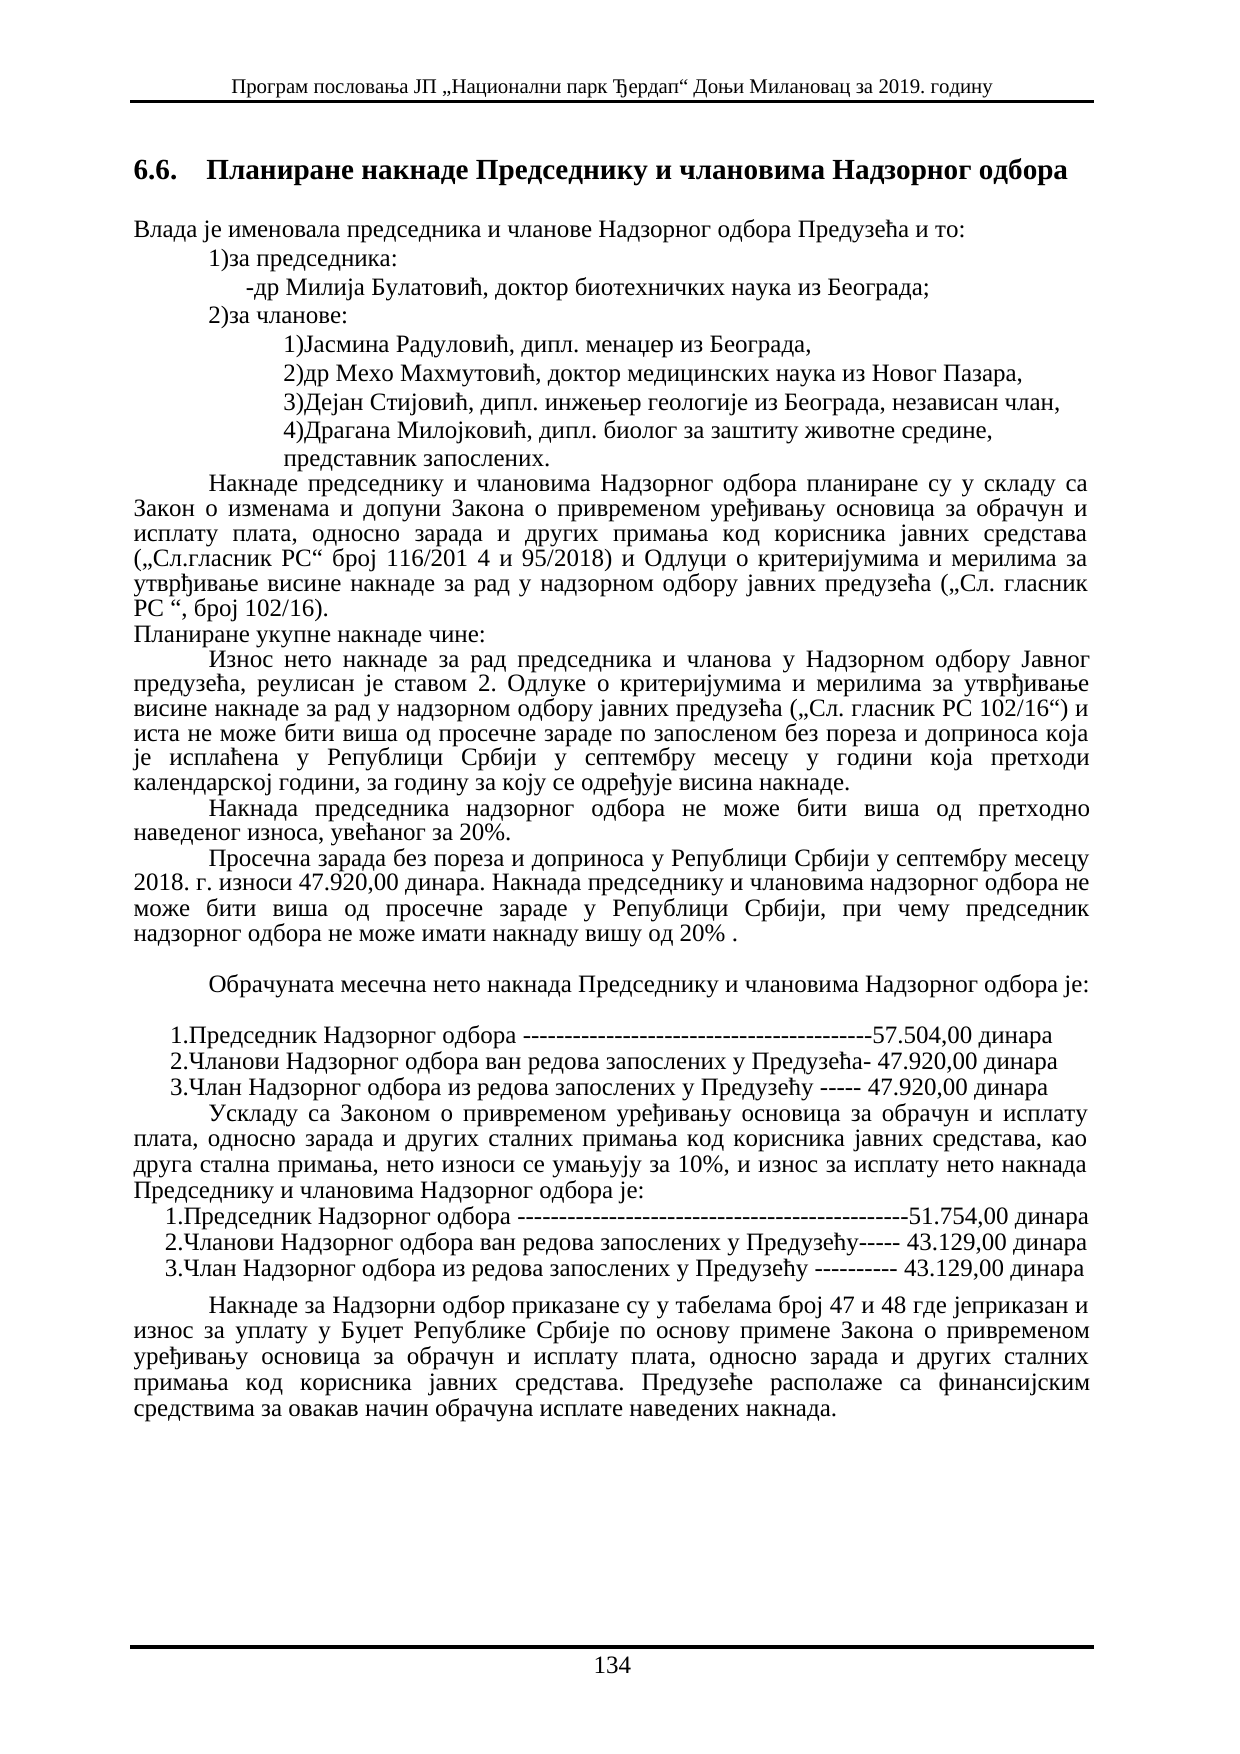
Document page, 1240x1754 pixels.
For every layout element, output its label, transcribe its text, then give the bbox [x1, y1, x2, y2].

text 6.6. Планиране накнаде Председнику и члановима Надзорног одбора [133, 152, 1091, 186]
text представник запослених. [283, 444, 1091, 472]
text 2.Чланови Надзорног одбора ван редова запослених у Предузећу----- 43.129,00 динара [164, 1229, 1091, 1255]
text Влада је именовала председника и чланове Надзорног одбора Предузећа и то: [133, 214, 1091, 243]
list др Милија Булатовић, доктор биотехничких наука из Београда; [246, 272, 1091, 300]
list Драгана Милојковић, дипл. биолог за заштиту животне средине, [283, 415, 1091, 444]
list Члан Надзорног одбора из редова запослених у Предузећу ----- 47.920,00 динара [170, 1075, 1091, 1100]
text 3.Члан Надзорног одбора из редова запослених у Предузећу ---------- 43.129,00 динара [164, 1255, 1091, 1282]
list Јасмина Радуловић, дипл. менаџер из Београда, [283, 329, 1091, 358]
list за председника: [208, 243, 1091, 272]
text Накнада председника надзорног одбора не може бити виша од претходно наведеног износа, увећаног за 20%. [133, 796, 1091, 846]
list Чланови Надзорног одбора ван редова запослених у Предузећа- 47.920,00 динара [170, 1049, 1091, 1075]
text Планиране укупне накнаде чине: [133, 622, 1091, 647]
text Износ нето накнаде за рад председника и чланова у Надзорном одбору Јавног предузећа, реулисан је ставом 2. Одлуке о критеријумима и мерилима за утврђивање висине накнаде за рад у надзорном одбору јавних предузећа („Сл. гласник РС 102/16“) и иста не може бити виша од просечне зараде по запосленом без пореза и доприноса која је исплаћена у Републици Србији у септембру месецу у години која претходи календарској години, за годину за коју се одређује висина накнаде. [133, 647, 1091, 796]
text 1.Председник Надзорног одбора -----------------------------------------------51.754,00 динара [164, 1204, 1091, 1229]
list складу са Законом о привременом уређивању основица за обрачун и исплату плата, односно зарада и других сталних примања код корисника јавних средстава, као друга стална примања, нето износи се умањују за 10%, и износ за исплату нето накнада Председнику и члановима Надзорног одбора је: [133, 1100, 1089, 1204]
text Просечна зарада без пореза и доприноса у Републици Србији у септембру месецу 2018. г. износи 47.920,00 динара. Накнада председнику и члановима надзорног одбора не може бити виша од просечне зараде у Републици Србији, при чему председник надзорног одбора не може имати накнаду вишу од 20% . [133, 846, 1091, 946]
text Обрачуната месечна нето накнада Председнику и члановима Надзорног одбора је: [208, 969, 1091, 998]
text Накнаде председнику и члановима Надзорног одбора планиране су у складу са Закон о изменама и допуни Закона о привременом уређивању основица за обрачун и исплату плата, односно зарада и других примања код корисника јавних средстава („Сл.гласник РС“ број 116/201 4 и 95/2018) и Одлуци о критеријумима и мерилима за утврђивање висине накнаде за рад у надзорном одбору јавних предузећа („Сл. гласник РС “, број 102/16). [133, 472, 1089, 622]
list др Мехо Махмутовић, доктор медицинских наука из Новог Пазара, [283, 358, 1091, 387]
list за чланове: [208, 300, 1091, 329]
text Накнаде за Надзорни одбор приказане су у табелама број 47 и 48 где јеприказан и износ за уплату у Буџет Републике Србије по основу примене Закона о привременом уређивању основица за обрачун и исплату плата, односно зарада и других сталних примања код корисника јавних средстава. Предузеће располаже са финансијским средствима за овакав начин обрачуна исплате наведених накнада. [133, 1292, 1091, 1422]
text 134 [133, 1651, 1091, 1679]
text Програм пословања ЈП „Национални парк Ђердап“ Доњи Милановац за 2019. годину [133, 74, 1091, 98]
list Председник Надзорног одбора ------------------------------------------57.504,00 динара [170, 1020, 1091, 1049]
list Дејан Стијовић, дипл. инжењер геологије из Београда, независан члан, [283, 387, 1091, 415]
